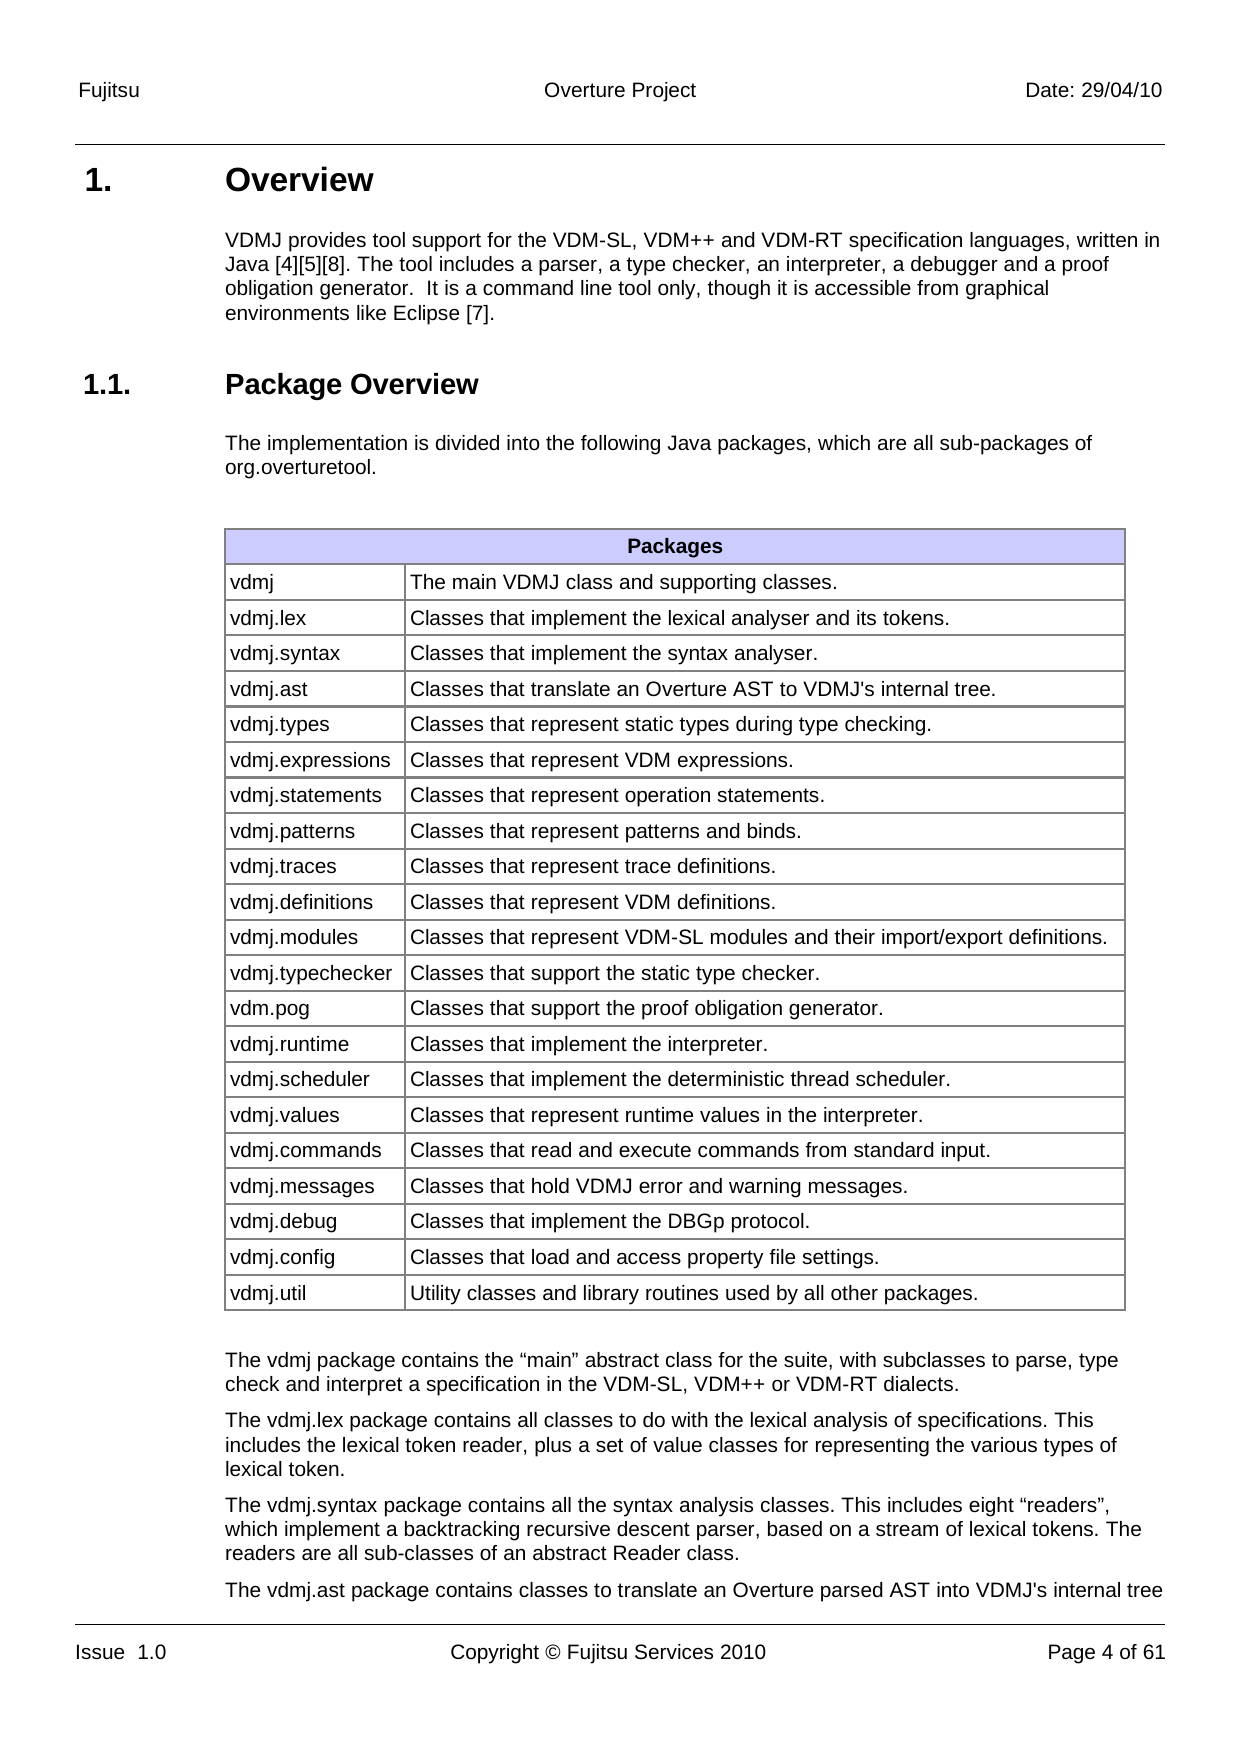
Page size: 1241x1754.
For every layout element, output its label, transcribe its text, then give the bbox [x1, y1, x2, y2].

table_header Packages [226, 530, 1124, 563]
table_cell vdmj.lex [226, 601, 404, 634]
table_cell vdmj.traces [226, 850, 404, 883]
table_cell Classes that support the static type checker. [406, 956, 1124, 989]
table_cell vdmj.expressions [226, 743, 404, 776]
table_cell Classes that implement the lexical analyser and its tokens. [406, 601, 1124, 634]
table_cell vdmj.ast [226, 672, 404, 705]
table_cell Classes that represent patterns and binds. [406, 814, 1124, 847]
table_cell Classes that represent VDM definitions. [406, 885, 1124, 918]
table_cell Classes that represent VDM-SL modules and their import/export definitions. [406, 921, 1124, 954]
text VDMJ provides tool support for the VDM-SL, VDM++ and VDM-RT specification languages, written in Java [4][5][8]. The tool includes a parser, a type checker, an interpreter, a debugger and a proof obligation generator. It is a command line tool only, though it is accessible from graphical environments like Eclipse [7]. [225, 228, 1165, 324]
table_cell The main VDMJ class and supporting classes. [406, 565, 1124, 599]
table_cell vdmj.statements [226, 779, 404, 812]
text The implementation is divided into the following Java packages, which are all sub-packages of org.overturetool. [225, 431, 1165, 479]
table_cell vdmj.messages [226, 1169, 404, 1203]
text The vdmj.ast package contains classes to translate an Overture parsed AST into VDMJ's internal tree [225, 1578, 1165, 1602]
table_cell vdmj.syntax [226, 636, 404, 670]
text The vdmj package contains the “main” abstract class for the suite, with subclasses to parse, type check and interpret a specification in the VDM-SL, VDM++ or VDM-RT dialects. [225, 1348, 1165, 1396]
table_cell vdmj.util [226, 1276, 404, 1309]
subtitle Overview [75, 160, 1165, 198]
table_cell vdmj.scheduler [226, 1063, 404, 1096]
table_cell Classes that represent trace definitions. [406, 850, 1124, 883]
table_cell vdmj.runtime [226, 1027, 404, 1061]
table_cell vdmj.typechecker [226, 956, 404, 989]
table_cell Classes that support the proof obligation generator. [406, 992, 1124, 1025]
table_cell vdmj.config [226, 1240, 404, 1274]
table_cell Classes that read and execute commands from standard input. [406, 1134, 1124, 1167]
table_cell Classes that hold VDMJ error and warning messages. [406, 1169, 1124, 1203]
table_cell vdmj [226, 565, 404, 599]
table_cell Classes that implement the DBGp protocol. [406, 1205, 1124, 1238]
table_cell vdmj.debug [226, 1205, 404, 1238]
table_cell vdmj.values [226, 1098, 404, 1132]
table_cell Classes that represent runtime values in the interpreter. [406, 1098, 1124, 1132]
table_cell Classes that represent VDM expressions. [406, 743, 1124, 776]
table_cell vdmj.commands [226, 1134, 404, 1167]
table_cell vdmj.patterns [226, 814, 404, 847]
table_cell vdm.pog [226, 992, 404, 1025]
table_cell vdmj.types [226, 708, 404, 741]
table_cell Classes that translate an Overture AST to VDMJ's internal tree. [406, 672, 1124, 705]
subtitle Package Overview [75, 367, 1165, 401]
table_cell vdmj.definitions [226, 885, 404, 918]
table_cell Classes that represent static types during type checking. [406, 708, 1124, 741]
table_cell Utility classes and library routines used by all other packages. [406, 1276, 1124, 1309]
table_cell Classes that load and access property file settings. [406, 1240, 1124, 1274]
text The vdmj.syntax package contains all the syntax analysis classes. This includes eight “readers”, which implement a backtracking recursive descent parser, based on a stream of lexical tokens. The readers are all sub-classes of an abstract Reader class. [225, 1493, 1165, 1565]
text The vdmj.lex package contains all classes to do with the lexical analysis of specifications. This includes the lexical token reader, plus a set of value classes for representing the various types of lexical token. [225, 1408, 1165, 1481]
table_cell Classes that implement the interpreter. [406, 1027, 1124, 1061]
table_cell Classes that represent operation statements. [406, 779, 1124, 812]
table_cell vdmj.modules [226, 921, 404, 954]
table_cell Classes that implement the syntax analyser. [406, 636, 1124, 670]
table_cell Classes that implement the deterministic thread scheduler. [406, 1063, 1124, 1096]
